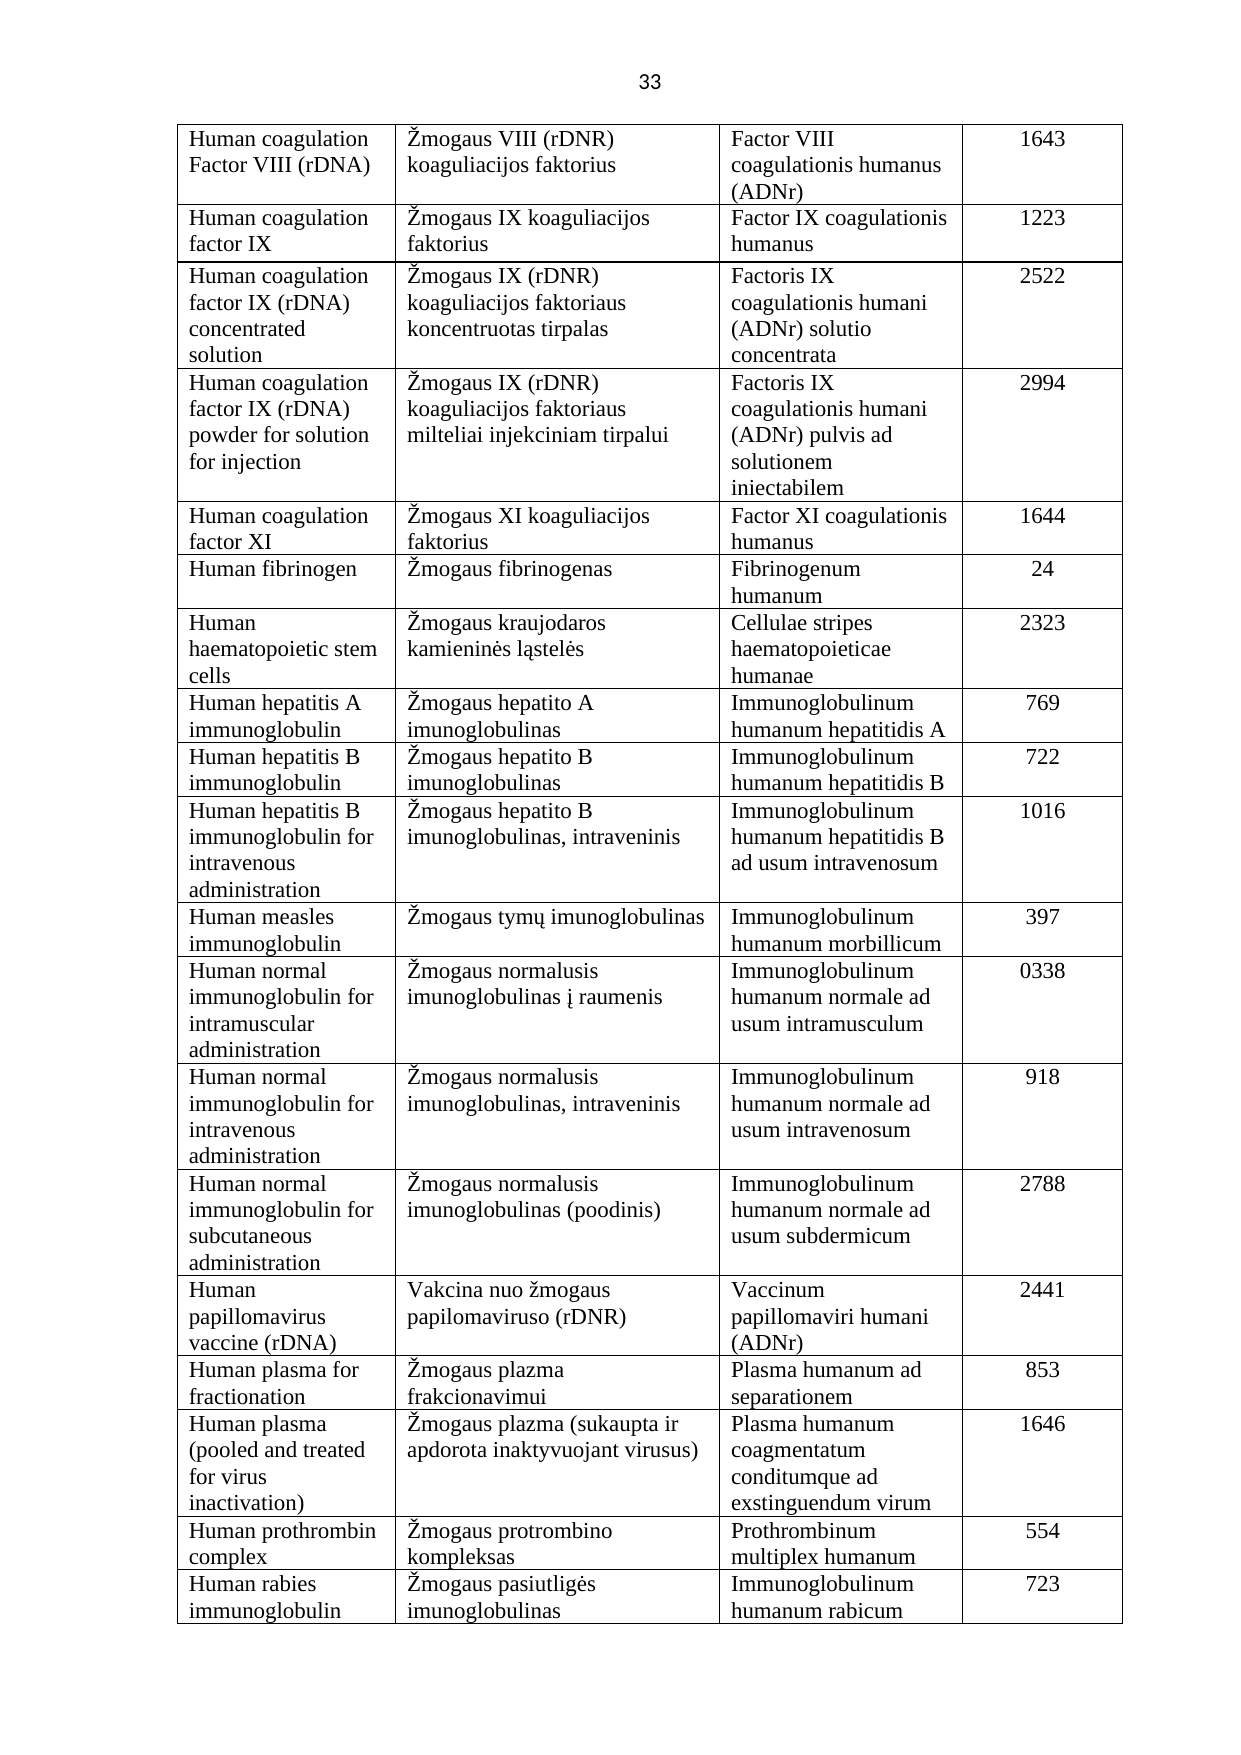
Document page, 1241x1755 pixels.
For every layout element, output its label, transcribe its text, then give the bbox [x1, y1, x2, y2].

table_cell 918 [963, 1064, 1122, 1169]
table_cell 2323 [963, 609, 1122, 688]
table_cell Žmogaus normalusis imunoglobulinas, intraveninis [396, 1064, 719, 1169]
table_cell Žmogaus fibrinogenas [396, 555, 719, 608]
table_cell Žmogaus pasiutligės imunoglobulinas [396, 1570, 719, 1623]
table_cell 1223 [963, 205, 1122, 261]
table_cell 1644 [963, 502, 1122, 554]
table_cell Žmogaus plazma (sukaupta ir apdorota inaktyvuojant virusus) [396, 1410, 719, 1516]
table_cell Factor IX coagulationis humanus [720, 205, 962, 261]
table_cell Human plasma for fractionation [178, 1356, 395, 1409]
table_cell Factor VIII coagulationis humanus (ADNr) [720, 125, 962, 204]
table_cell Fibrinogenum humanum [720, 555, 962, 608]
table_cell Factor XI coagulationis humanus [720, 502, 962, 554]
table_cell Žmogaus IX koaguliacijos faktorius [396, 205, 719, 261]
table_cell Žmogaus normalusis imunoglobulinas į raumenis [396, 957, 719, 1062]
table_cell Vaccinum papillomaviri humani (ADNr) [720, 1276, 962, 1355]
table_cell Žmogaus VIII (rDNR) koaguliacijos faktorius [396, 125, 719, 204]
table_cell Žmogaus IX (rDNR) koaguliacijos faktoriaus milteliai injekciniam tirpalui [396, 369, 719, 501]
table_cell 2522 [963, 263, 1122, 368]
table_cell 853 [963, 1356, 1122, 1409]
table_cell Plasma humanum coagmentatum conditumque ad exstinguendum virum [720, 1410, 962, 1516]
table_cell Immunoglobulinum humanum normale ad usum subdermicum [720, 1170, 962, 1275]
table_cell 722 [963, 743, 1122, 796]
table_cell Human papillomavirus vaccine (rDNA) [178, 1276, 395, 1355]
table_cell Factoris IX coagulationis humani (ADNr) pulvis ad solutionem iniectabilem [720, 369, 962, 501]
table_cell 24 [963, 555, 1122, 608]
table_cell Human normal immunoglobulin for intravenous administration [178, 1064, 395, 1169]
table_cell Žmogaus tymų imunoglobulinas [396, 903, 719, 956]
table_cell Human rabies immunoglobulin [178, 1570, 395, 1623]
table_cell Human normal immunoglobulin for subcutaneous administration [178, 1170, 395, 1275]
table_cell Human hepatitis A immunoglobulin [178, 689, 395, 742]
table_cell Human coagulation Factor VIII (rDNA) [178, 125, 395, 204]
table_cell 0338 [963, 957, 1122, 1062]
table_cell Human hepatitis B immunoglobulin for intravenous administration [178, 797, 395, 902]
table_cell 554 [963, 1517, 1122, 1569]
table_cell Human measles immunoglobulin [178, 903, 395, 956]
table_cell Human prothrombin complex [178, 1517, 395, 1569]
table_cell 397 [963, 903, 1122, 956]
table_cell Human haematopoietic stem cells [178, 609, 395, 688]
table_cell Human coagulation factor IX (rDNA) powder for solution for injection [178, 369, 395, 501]
table_cell 1016 [963, 797, 1122, 902]
table_cell Factoris IX coagulationis humani (ADNr) solutio concentrata [720, 263, 962, 368]
table_cell Immunoglobulinum humanum rabicum [720, 1570, 962, 1623]
table_cell 2441 [963, 1276, 1122, 1355]
table_cell Immunoglobulinum humanum hepatitidis A [720, 689, 962, 742]
table_cell Prothrombinum multiplex humanum [720, 1517, 962, 1569]
table_cell Human fibrinogen [178, 555, 395, 608]
table_cell Human hepatitis B immunoglobulin [178, 743, 395, 796]
table_cell 1643 [963, 125, 1122, 204]
table_cell 723 [963, 1570, 1122, 1623]
table_cell Žmogaus hepatito B imunoglobulinas, intraveninis [396, 797, 719, 902]
table_cell Human normal immunoglobulin for intramuscular administration [178, 957, 395, 1062]
table_cell Žmogaus XI koaguliacijos faktorius [396, 502, 719, 554]
table_cell 1646 [963, 1410, 1122, 1516]
table_cell Immunoglobulinum humanum normale ad usum intramusculum [720, 957, 962, 1062]
table_cell Žmogaus protrombino kompleksas [396, 1517, 719, 1569]
table_cell 769 [963, 689, 1122, 742]
table_cell Immunoglobulinum humanum hepatitidis B ad usum intravenosum [720, 797, 962, 902]
table_cell Žmogaus IX (rDNR) koaguliacijos faktoriaus koncentruotas tirpalas [396, 263, 719, 368]
table_cell Žmogaus plazma frakcionavimui [396, 1356, 719, 1409]
table_cell Cellulae stripes haematopoieticae humanae [720, 609, 962, 688]
table_cell Human coagulation factor XI [178, 502, 395, 554]
table_cell Immunoglobulinum humanum normale ad usum intravenosum [720, 1064, 962, 1169]
table_cell Human coagulation factor IX (rDNA) concentrated solution [178, 263, 395, 368]
table_cell Immunoglobulinum humanum morbillicum [720, 903, 962, 956]
table_cell Human plasma (pooled and treated for virus inactivation) [178, 1410, 395, 1516]
table_cell Vakcina nuo žmogaus papilomaviruso (rDNR) [396, 1276, 719, 1355]
table_cell 2788 [963, 1170, 1122, 1275]
table_cell Žmogaus kraujodaros kamieninės ląstelės [396, 609, 719, 688]
table_cell Immunoglobulinum humanum hepatitidis B [720, 743, 962, 796]
table_cell Human coagulation factor IX [178, 205, 395, 261]
table_cell Plasma humanum ad separationem [720, 1356, 962, 1409]
table_cell Žmogaus hepatito A imunoglobulinas [396, 689, 719, 742]
table_cell Žmogaus normalusis imunoglobulinas (poodinis) [396, 1170, 719, 1275]
table_cell Žmogaus hepatito B imunoglobulinas [396, 743, 719, 796]
table_cell 2994 [963, 369, 1122, 501]
